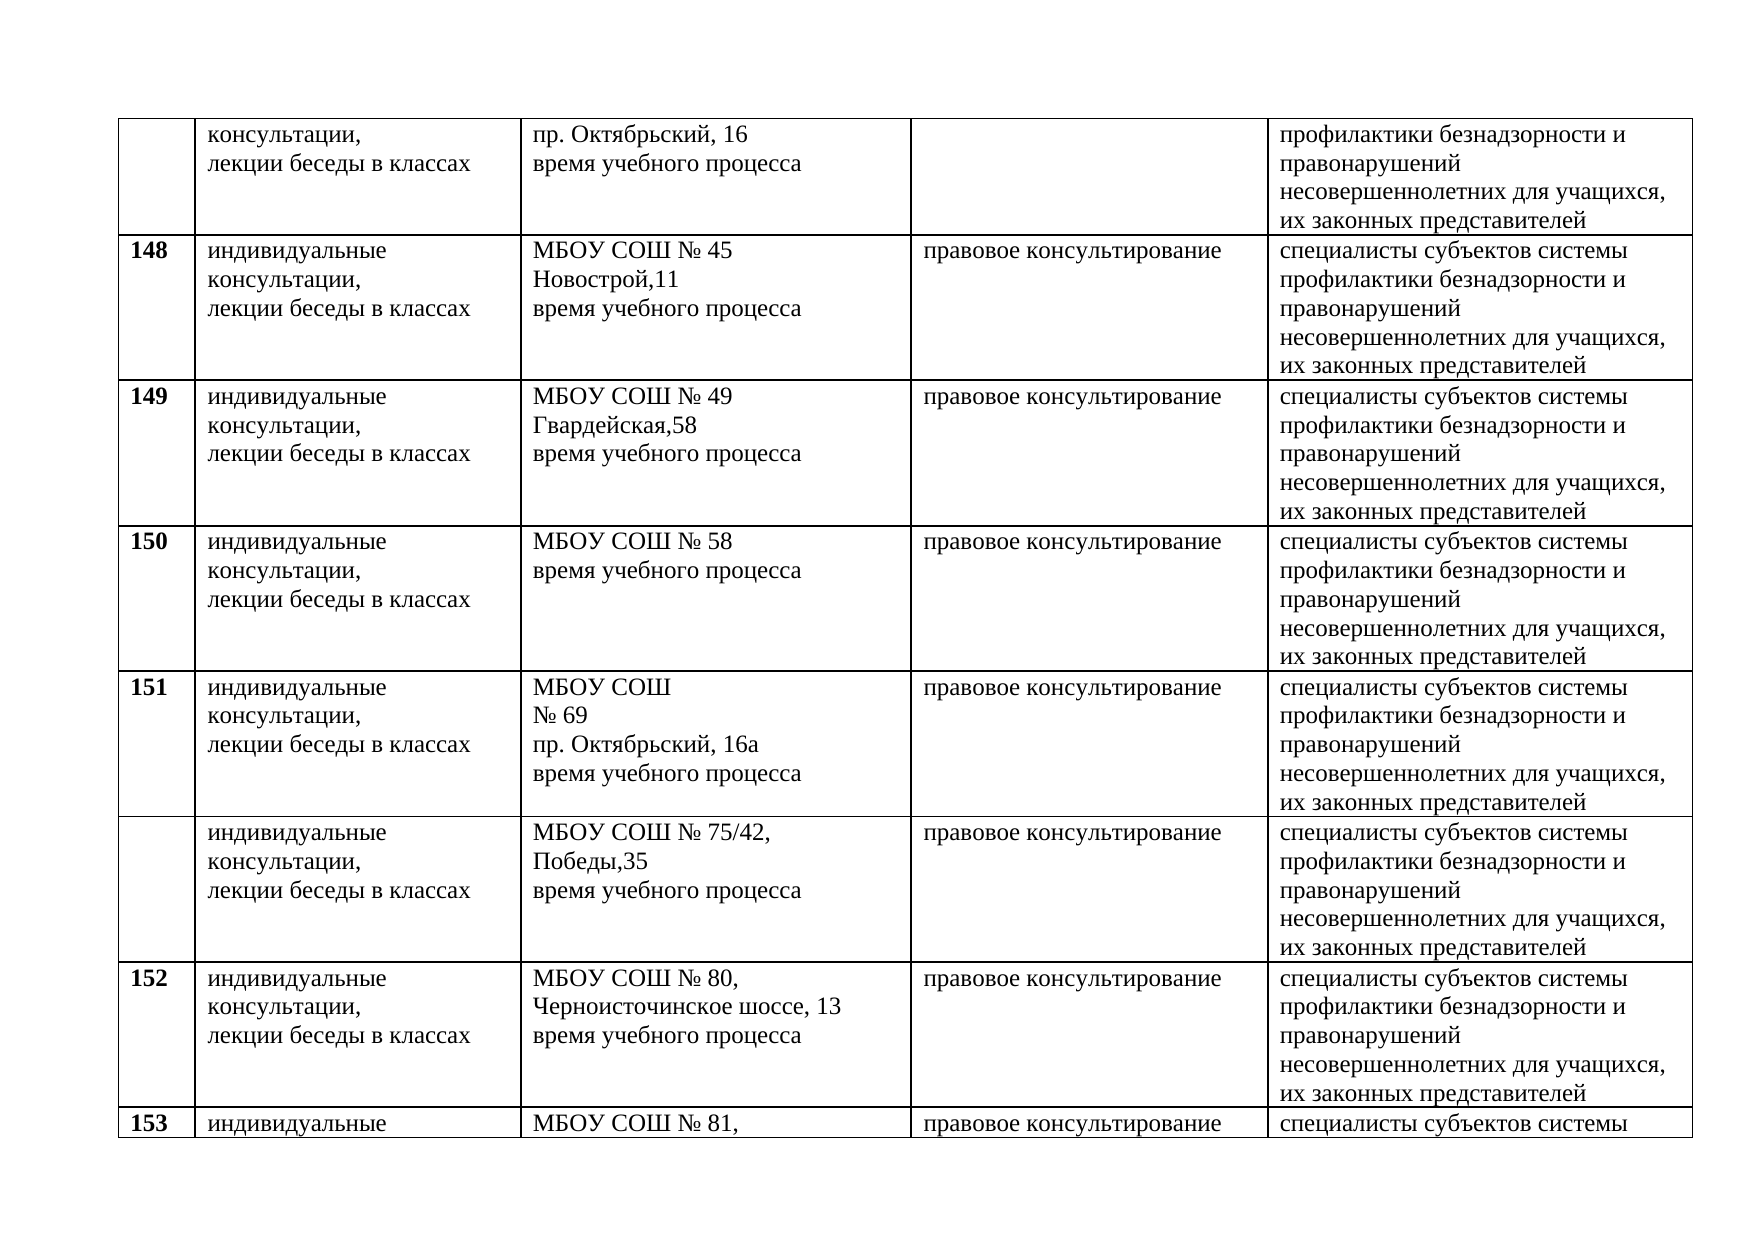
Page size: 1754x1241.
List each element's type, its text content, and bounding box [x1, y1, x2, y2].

table_cell правовое консультирование [912, 963, 1267, 1106]
table_cell специалисты субъектов системы профилактики безнадзорности и правонарушений несовершеннолетних для учащихся, их законных представителей [1269, 236, 1692, 379]
table_cell 150 [119, 527, 194, 670]
table_cell МБОУ СОШ № 49 Гвардейская,58 время учебного процесса [522, 381, 910, 525]
table_cell правовое консультирование [912, 236, 1267, 379]
table_cell МБОУ СОШ № 80, Черноисточинское шоссе, 13 время учебного процесса [522, 963, 910, 1106]
table_cell правовое консультирование [912, 1108, 1267, 1137]
table_cell МБОУ СОШ № 81, [522, 1108, 910, 1137]
table_cell 152 [119, 963, 194, 1106]
table_cell индивидуальные консультации, лекции беседы в классах [196, 963, 520, 1106]
table_cell индивидуальные консультации, лекции беседы в классах [196, 672, 520, 816]
table_cell МБОУ СОШ № 69 пр. Октябрьский, 16а время учебного процесса [522, 672, 910, 816]
table_cell правовое консультирование [912, 817, 1267, 961]
table_cell [119, 119, 194, 234]
table_cell специалисты субъектов системы профилактики безнадзорности и правонарушений несовершеннолетних для учащихся, их законных представителей [1269, 963, 1692, 1106]
table_cell индивидуальные консультации, лекции беседы в классах [196, 817, 520, 961]
table_cell 151 [119, 672, 194, 816]
table_cell [119, 817, 194, 961]
table_cell правовое консультирование [912, 381, 1267, 525]
table_cell пр. Октябрьский, 16 время учебного процесса [522, 119, 910, 234]
table_cell специалисты субъектов системы [1269, 1108, 1692, 1137]
table_cell консультации, лекции беседы в классах [196, 119, 520, 234]
table_cell индивидуальные консультации, лекции беседы в классах [196, 236, 520, 379]
table_cell индивидуальные [196, 1108, 520, 1137]
table_cell специалисты субъектов системы профилактики безнадзорности и правонарушений несовершеннолетних для учащихся, их законных представителей [1269, 817, 1692, 961]
table_cell 149 [119, 381, 194, 525]
table_cell правовое консультирование [912, 527, 1267, 670]
table_cell специалисты субъектов системы профилактики безнадзорности и правонарушений несовершеннолетних для учащихся, их законных представителей [1269, 381, 1692, 525]
table_cell специалисты субъектов системы профилактики безнадзорности и правонарушений несовершеннолетних для учащихся, их законных представителей [1269, 527, 1692, 670]
table_cell профилактики безнадзорности и правонарушений несовершеннолетних для учащихся, их законных представителей [1269, 119, 1692, 234]
table_cell 148 [119, 236, 194, 379]
table_cell [912, 119, 1267, 234]
table_cell специалисты субъектов системы профилактики безнадзорности и правонарушений несовершеннолетних для учащихся, их законных представителей [1269, 672, 1692, 816]
table_cell индивидуальные консультации, лекции беседы в классах [196, 381, 520, 525]
table_cell МБОУ СОШ № 58 время учебного процесса [522, 527, 910, 670]
table_cell МБОУ СОШ № 75/42, Победы,35 время учебного процесса [522, 817, 910, 961]
table_cell индивидуальные консультации, лекции беседы в классах [196, 527, 520, 670]
table_cell правовое консультирование [912, 672, 1267, 816]
table_cell МБОУ СОШ № 45 Новострой,11 время учебного процесса [522, 236, 910, 379]
table_cell 153 [119, 1108, 194, 1137]
